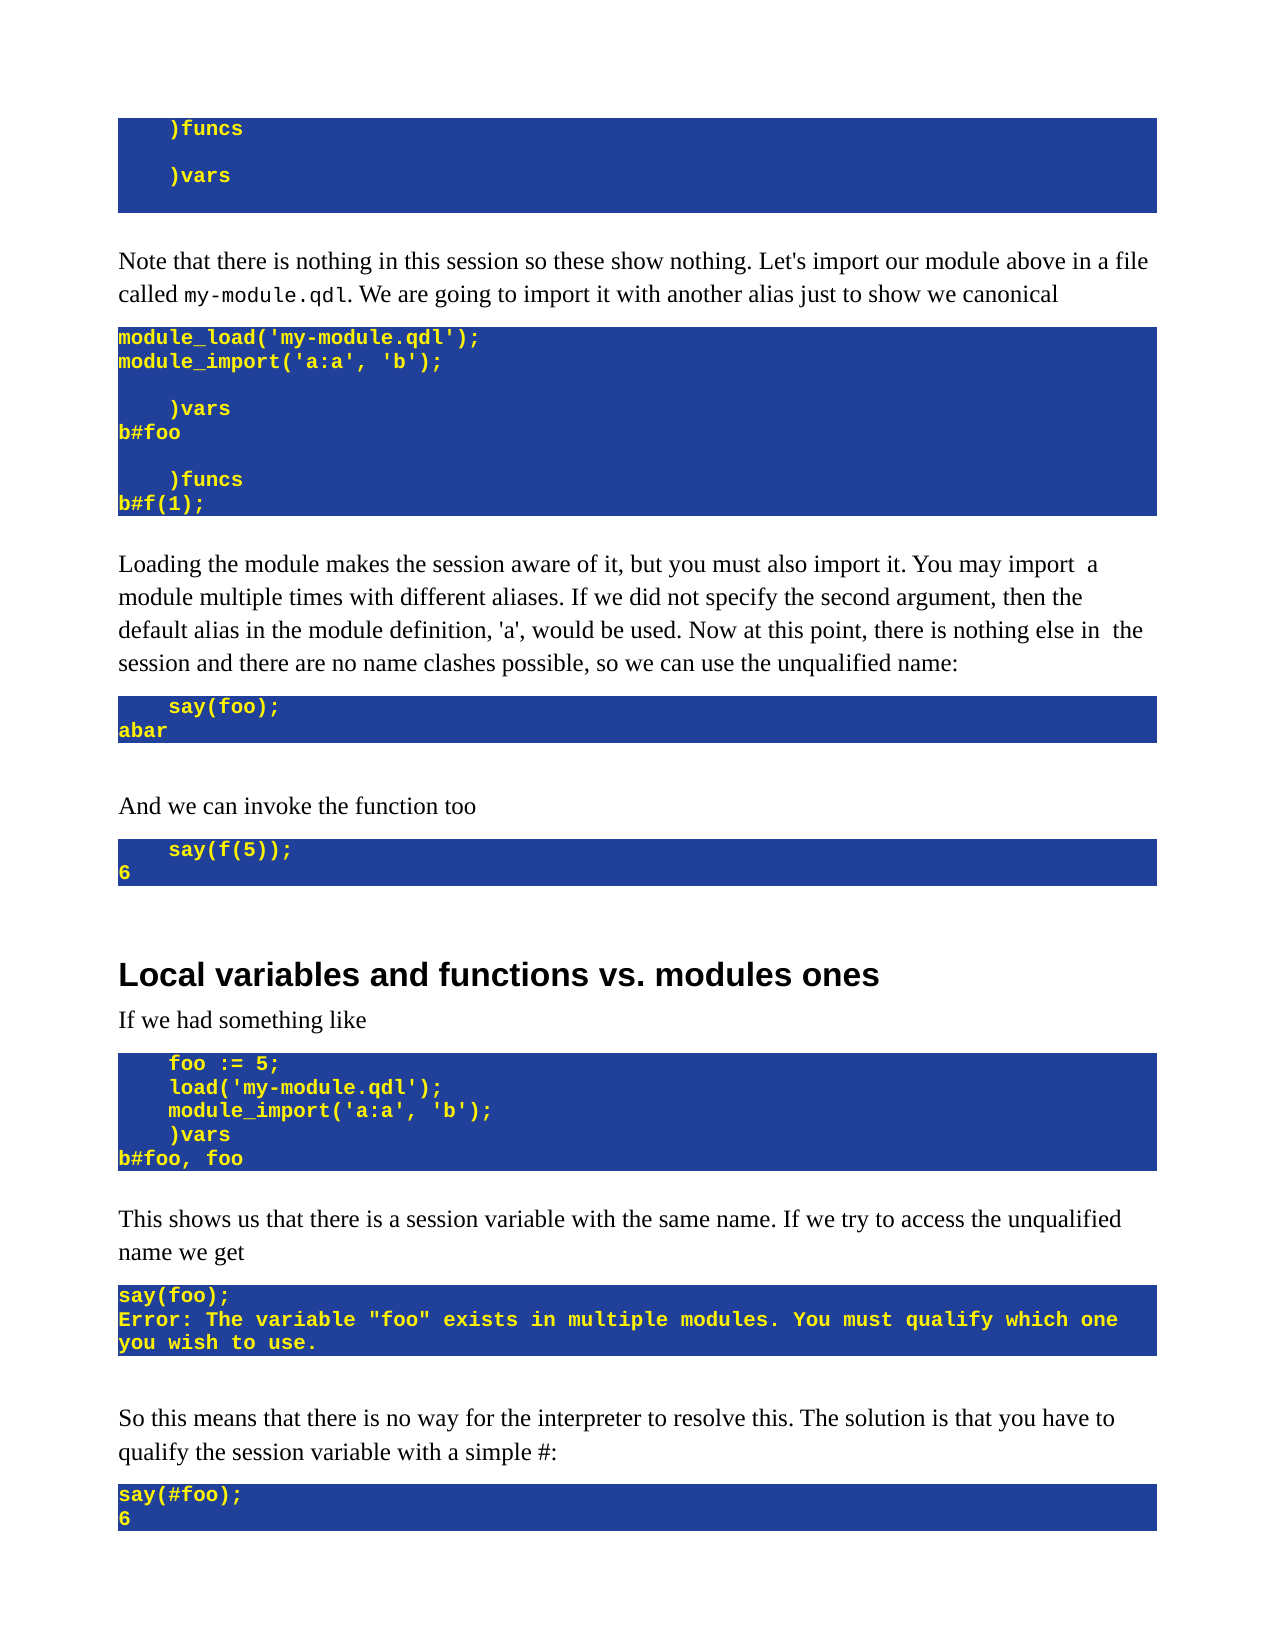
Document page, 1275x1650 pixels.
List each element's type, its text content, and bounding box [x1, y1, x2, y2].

text say(foo); [118, 1285, 1157, 1309]
text This shows us that there is a session variable with the same name. If we try to access the unqualified name we get [118, 1171, 1157, 1266]
text )funcs [118, 469, 1157, 493]
text Error: The variable "foo" exists in multiple modules. You must qualify which one you wish to use. [118, 1309, 1157, 1356]
text )vars [118, 165, 1157, 189]
text load('my-module.qdl'); [118, 1077, 1157, 1100]
text say(f(5)); [118, 839, 1157, 862]
text module_import('a:a', 'b'); [118, 1100, 1157, 1124]
text module_import('a:a', 'b'); [118, 351, 1157, 374]
text And we can invoke the function too [118, 791, 1157, 820]
text 6 [118, 1508, 1157, 1531]
subtitle Local variables and functions vs. modules ones [118, 954, 1157, 993]
text Loading the module makes the session aware of it, but you must also import it. You may import a module multiple times with different aliases. If we did not specify the second argument, then the default alias in the module definition, 'a', would be used. Now at this point, there is nothing else in the session and there are no name clashes possible, so we can use the unqualified name: [118, 516, 1157, 677]
text )vars [118, 398, 1157, 422]
text 6 [118, 862, 1157, 886]
text )vars [118, 1124, 1157, 1148]
text say(#foo); [118, 1484, 1157, 1508]
text say(foo); [118, 696, 1157, 720]
text abar [118, 720, 1157, 743]
text )funcs [118, 118, 1157, 142]
text module_load('my-module.qdl'); [118, 327, 1157, 351]
text b#foo [118, 422, 1157, 446]
text Note that there is nothing in this session so these show nothing. Let's import our module above in a file called my-module.qdl. We are going to import it with another alias just to show we canonical [118, 213, 1157, 308]
text So this means that there is no way for the interpreter to resolve this. The solution is that you have to qualify the session variable with a simple #: [118, 1403, 1157, 1465]
text b#foo, foo [118, 1148, 1157, 1171]
text foo := 5; [118, 1053, 1157, 1077]
text b#f(1); [118, 493, 1157, 516]
text If we had something like [118, 1006, 1157, 1034]
